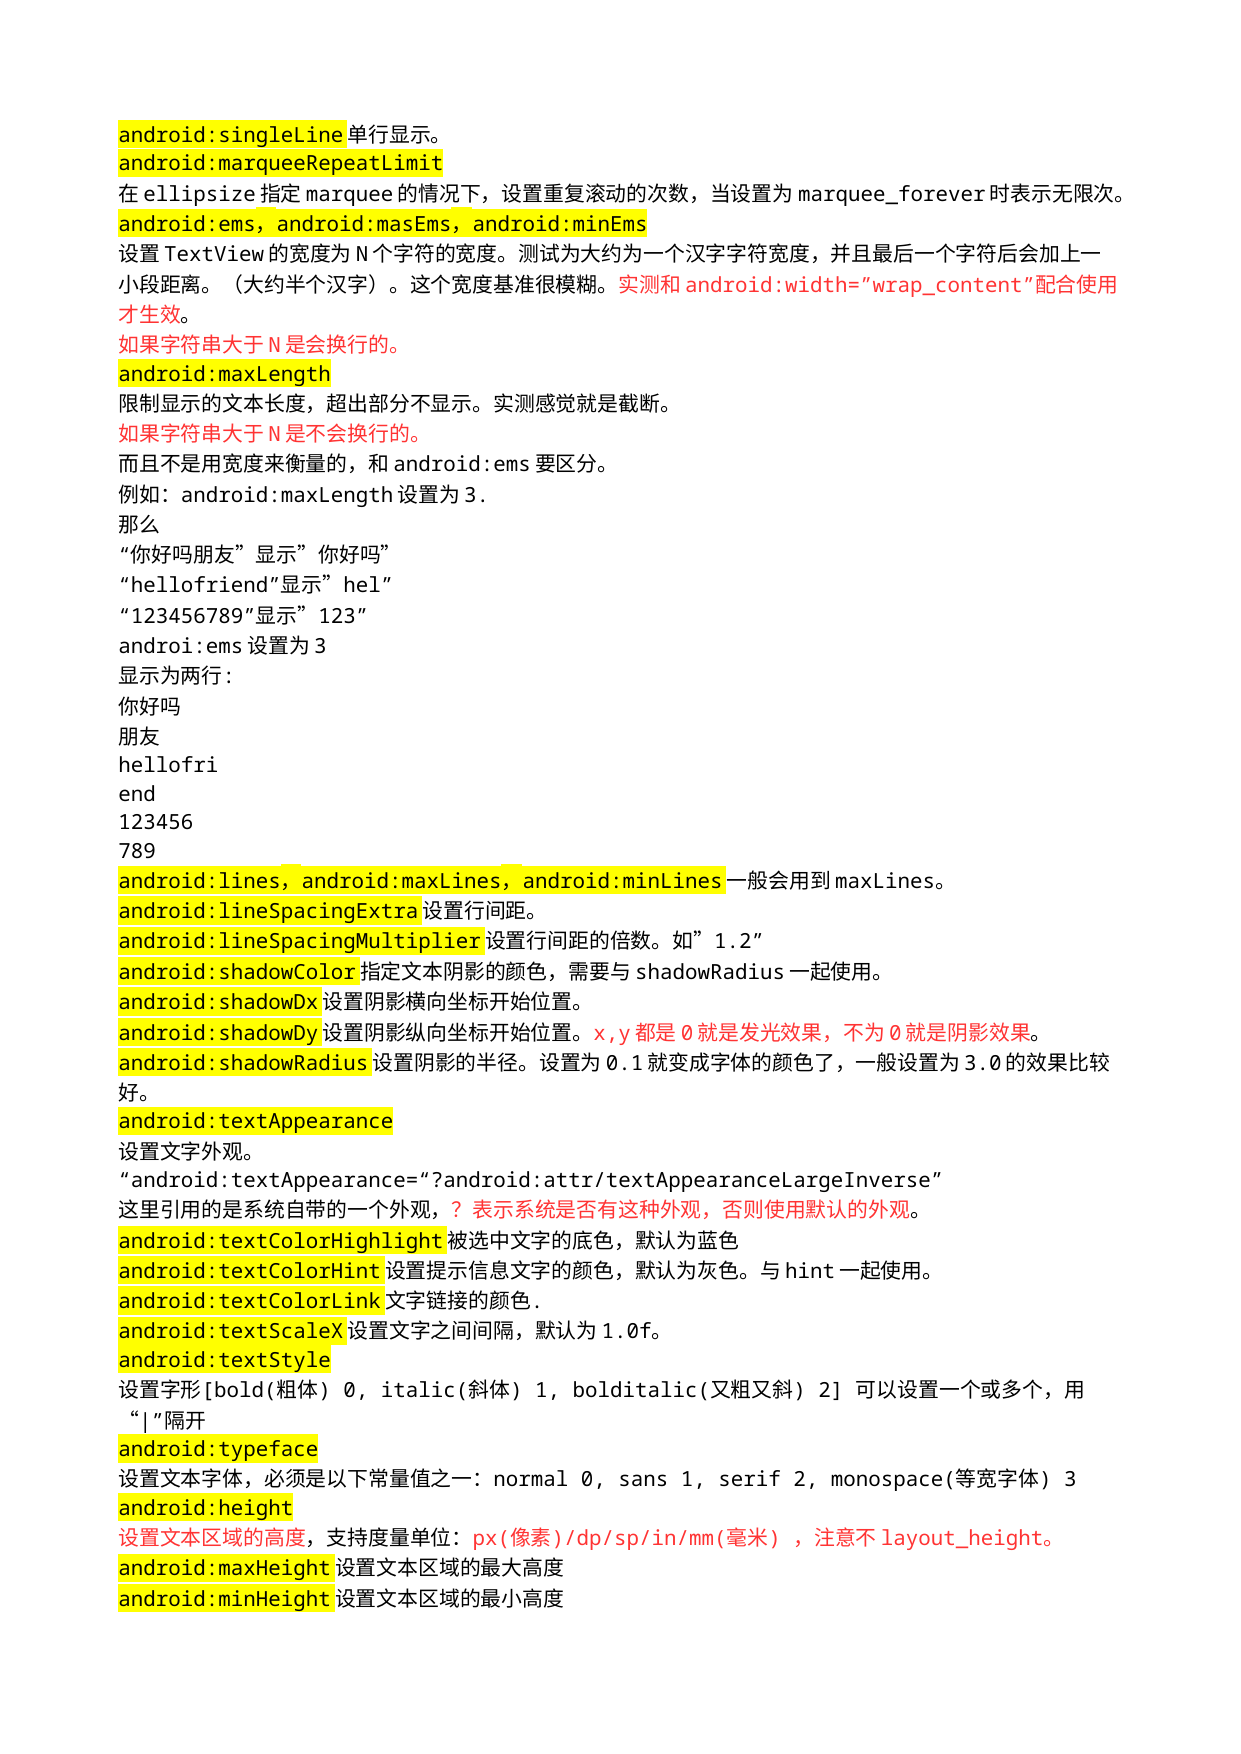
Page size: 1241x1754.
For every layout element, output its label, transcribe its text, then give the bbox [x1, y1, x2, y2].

text androi:ems设置为3 [118, 629, 1122, 660]
text android:shadowDy设置阴影纵向坐标开始位置。x,y都是0就是发光效果，不为0就是阴影效果。 [118, 1016, 1122, 1046]
text 设置文本字体，必须是以下常量值之一：normal 0, sans 1, serif 2, monospace(等宽字体) 3 [118, 1463, 1122, 1493]
text “你好吗朋友”显示”你好吗” [118, 538, 1122, 569]
text hellofri [118, 750, 1122, 779]
text 设置文本区域的高度，支持度量单位：px(像素)/dp/sp/in/mm(毫米) ，注意不layout_height。 [118, 1521, 1122, 1552]
text android:minHeight设置文本区域的最小高度 [118, 1582, 1122, 1612]
text android:textAppearance [118, 1107, 1122, 1135]
text 在ellipsize指定marquee的情况下，设置重复滚动的次数，当设置为 marquee_forever时表示无限次。 [118, 177, 1122, 207]
text android:typeface [118, 1434, 1122, 1463]
text 限制显示的文本长度，超出部分不显示。实测感觉就是截断。 [118, 387, 1122, 417]
text android:textColorLink文字链接的颜色. [118, 1284, 1122, 1315]
text 如果字符串大于N是会换行的。 [118, 328, 1122, 359]
text “123456789”显示”123” [118, 599, 1122, 629]
text android:marqueeRepeatLimit [118, 148, 1122, 177]
text “android:textAppearance=“?android:attr/textAppearanceLargeInverse” [118, 1165, 1122, 1194]
text android:lineSpacingMultiplier设置行间距的倍数。如”1.2” [118, 925, 1122, 955]
text 123456 [118, 807, 1122, 836]
text 这里引用的是系统自带的一个外观，？表示系统是否有这种外观，否则使用默认的外观。 [118, 1194, 1122, 1224]
text android:singleLine单行显示。 [118, 118, 1122, 148]
text android:shadowColor指定文本阴影的颜色，需要与shadowRadius一起使用。 [118, 955, 1122, 985]
text 设置字形[bold(粗体) 0, italic(斜体) 1, bolditalic(又粗又斜) 2] 可以设置一个或多个，用“|”隔开 [118, 1373, 1122, 1434]
text android:textScaleX设置文字之间间隔，默认为1.0f。 [118, 1315, 1122, 1345]
text android:textColorHighlight被选中文字的底色，默认为蓝色 [118, 1224, 1122, 1254]
text android:lines，android:maxLines，android:minLines一般会用到maxLines。 [118, 864, 1122, 894]
text 你好吗 [118, 690, 1122, 720]
text 789 [118, 836, 1122, 864]
text android:maxLength [118, 359, 1122, 387]
text android:shadowRadius设置阴影的半径。设置为0.1就变成字体的颜色了，一般设置为3.0的效果比较好。 [118, 1046, 1122, 1107]
text android:lineSpacingExtra设置行间距。 [118, 894, 1122, 925]
text 那么 [118, 508, 1122, 538]
text android:ems，android:masEms，android:minEms [118, 207, 1122, 237]
text “hellofriend”显示”hel” [118, 569, 1122, 599]
text android:maxHeight设置文本区域的最大高度 [118, 1552, 1122, 1582]
text android:shadowDx设置阴影横向坐标开始位置。 [118, 985, 1122, 1016]
text android:textColorHint设置提示信息文字的颜色，默认为灰色。与hint一起使用。 [118, 1254, 1122, 1284]
text 设置TextView的宽度为N个字符的宽度。测试为大约为一个汉字字符宽度，并且最后一个字符后会加上一小段距离。（大约半个汉字）。这个宽度基准很模糊。实测和android:width=”wrap_content”配合使用才生效。 [118, 237, 1122, 328]
text android:height [118, 1493, 1122, 1521]
text 如果字符串大于N是不会换行的。 [118, 417, 1122, 448]
text 例如：android:maxLength设置为3. [118, 478, 1122, 508]
text android:textStyle [118, 1345, 1122, 1373]
text 而且不是用宽度来衡量的，和android:ems要区分。 [118, 448, 1122, 478]
text end [118, 779, 1122, 807]
text 设置文字外观。 [118, 1135, 1122, 1165]
text 朋友 [118, 720, 1122, 750]
text 显示为两行: [118, 660, 1122, 690]
